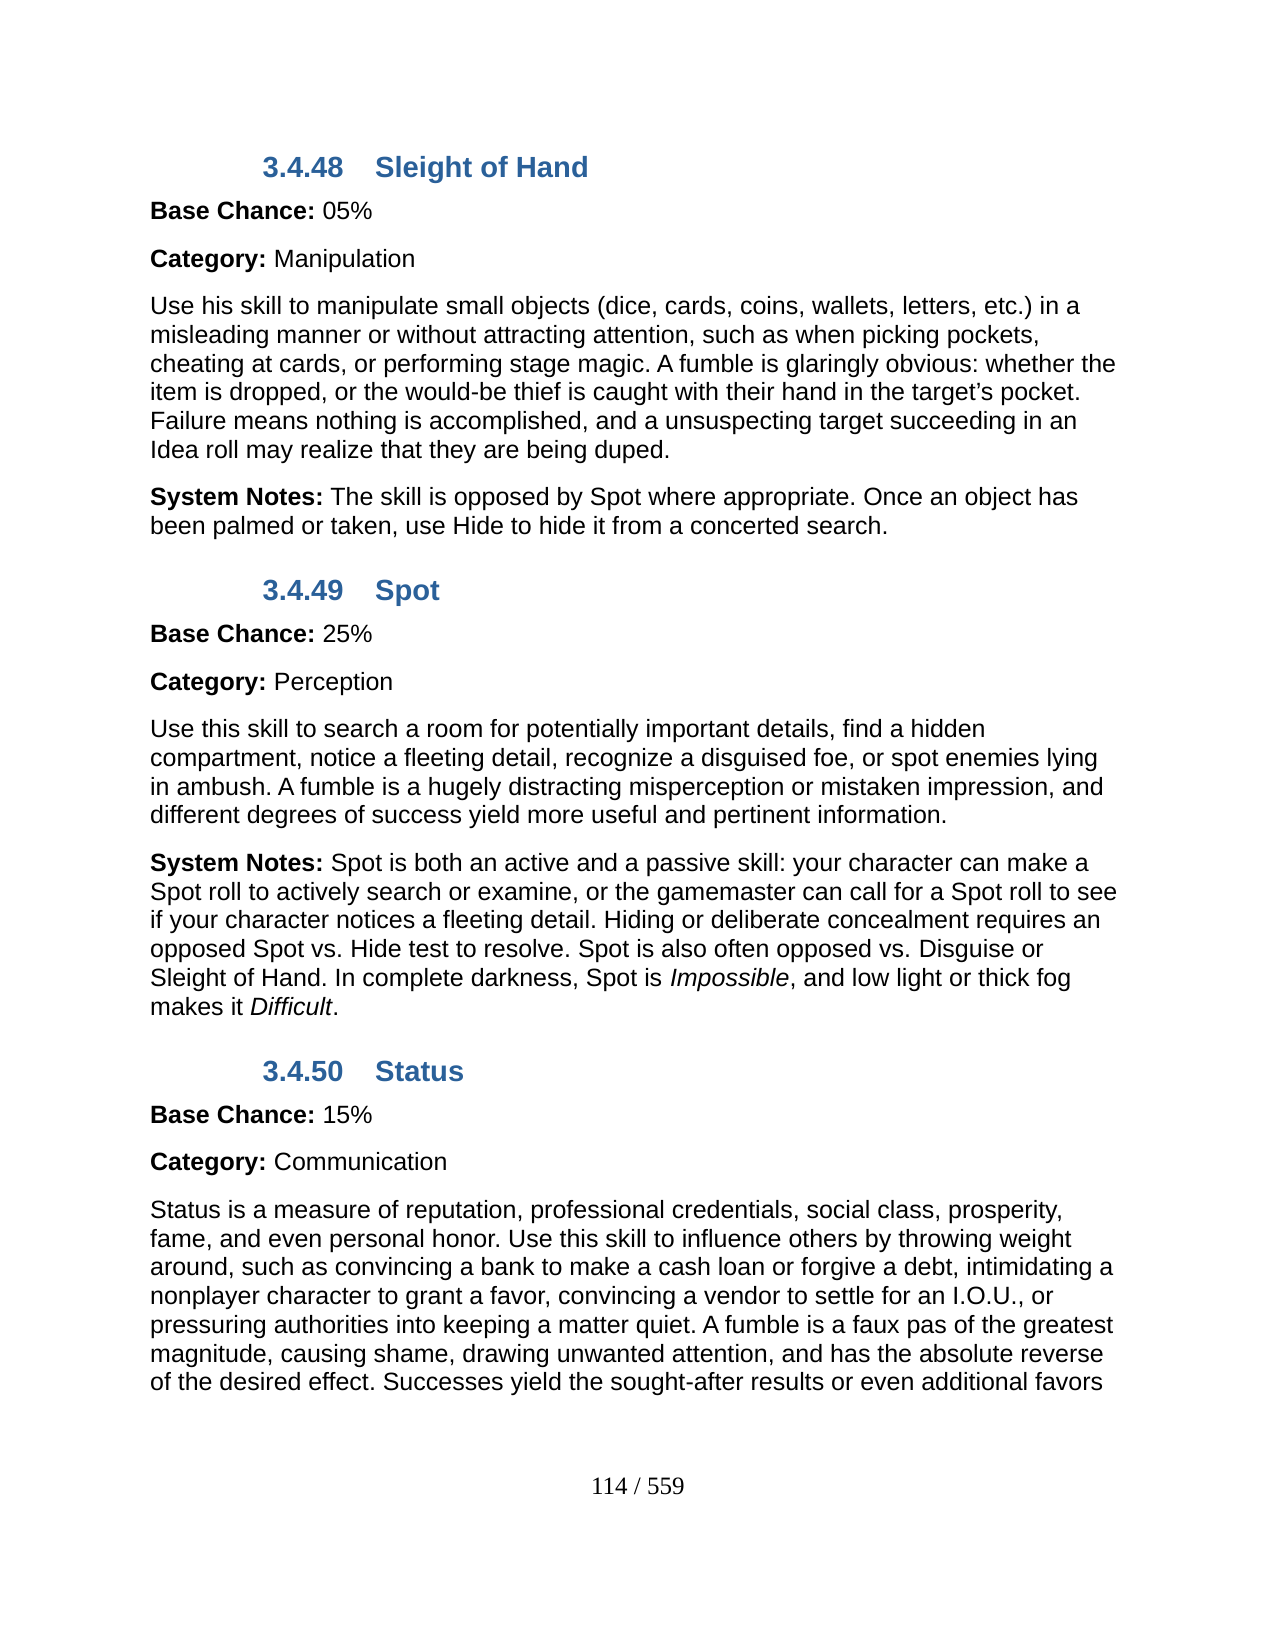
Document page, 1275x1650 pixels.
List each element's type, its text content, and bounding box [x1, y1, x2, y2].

text Base Chance: 15% [150, 1100, 1125, 1128]
text Use his skill to manipulate small objects (dice, cards, coins, wallets, letters, etc.) in a misleading manner or without attracting attention, such as when picking pockets, cheating at cards, or performing stage magic. A fumble is glaringly obvious: whether the item is dropped, or the would-be thief is caught with their hand in the target’s pocket. Failure means nothing is accomplished, and a unsuspecting target succeeding in an Idea roll may realize that they are being duped. [150, 291, 1125, 463]
subtitle Status [262, 1054, 1125, 1087]
text Category: Perception [150, 667, 1125, 695]
subtitle Spot [262, 573, 1125, 607]
text Base Chance: 05% [150, 196, 1125, 225]
text Category: Manipulation [150, 243, 1125, 272]
subtitle Sleight of Hand [262, 150, 1125, 183]
text Use this skill to search a room for potentially important details, find a hidden compartment, notice a fleeting detail, recognize a disguised foe, or spot enemies lying in ambush. A fumble is a hugely distracting misperception or mistaken impression, and different degrees of success yield more useful and pertinent information. [150, 714, 1125, 829]
text System Notes: The skill is opposed by Spot where appropriate. Once an object has been palmed or taken, use Hide to hide it from a concerted search. [150, 482, 1125, 540]
text Category: Communication [150, 1147, 1125, 1176]
text System Notes: Spot is both an active and a passive skill: your character can make a Spot roll to actively search or examine, or the gamemaster can call for a Spot roll to see if your character notices a fleeting detail. Hiding or deliberate concealment requires an opposed Spot vs. Hide test to resolve. Spot is also often opposed vs. Disguise or Sleight of Hand. In complete darkness, Spot is Impossible, and low light or thick fog makes it Difficult. [150, 848, 1125, 1020]
text Status is a measure of reputation, professional credentials, social class, prosperity, fame, and even personal honor. Use this skill to influence others by throwing weight around, such as convincing a bank to make a cash loan or forgive a debt, intimidating a nonplayer character to grant a favor, convincing a vendor to settle for an I.O.U., or pressuring authorities into keeping a matter quiet. A fumble is a faux pas of the greatest magnitude, causing shame, drawing unwanted attention, and has the absolute reverse of the desired effect. Successes yield the sought-after results or even additional favors [150, 1195, 1125, 1396]
text Base Chance: 25% [150, 619, 1125, 648]
